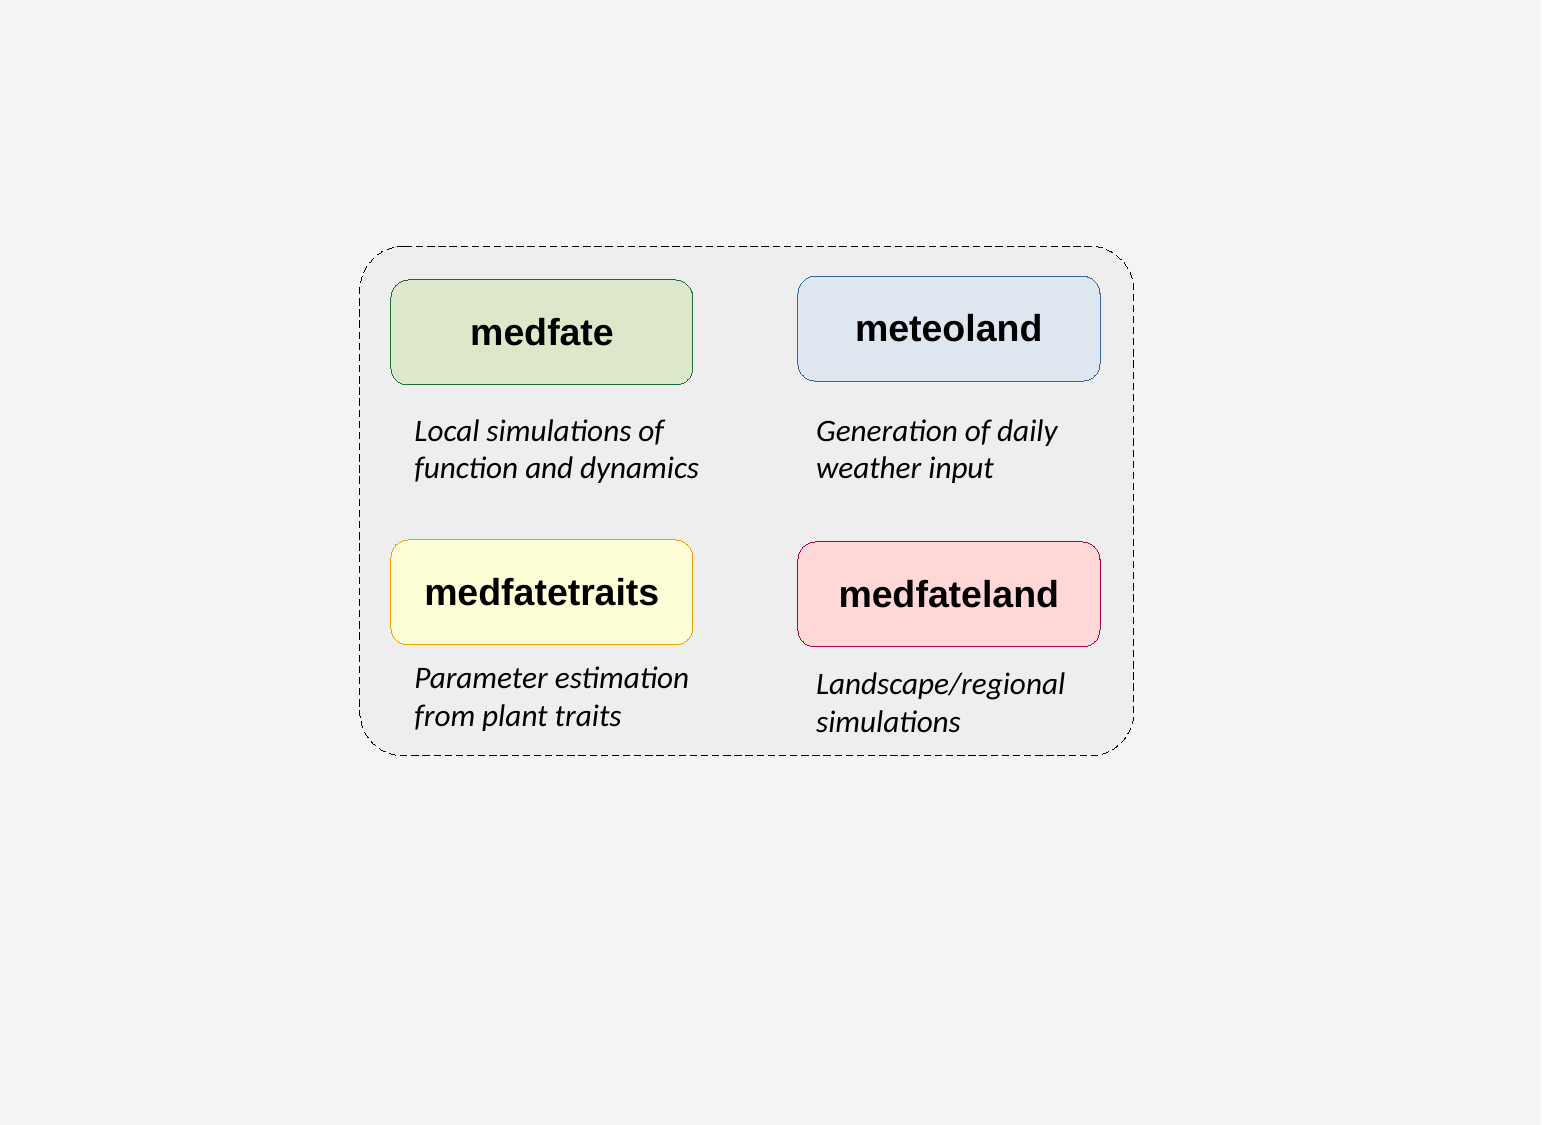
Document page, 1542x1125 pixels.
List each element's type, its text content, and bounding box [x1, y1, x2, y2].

text_box [359, 246, 1134, 756]
text_box Generation of daily weather input [801, 402, 1117, 480]
text_box Landscape/regional simulations [801, 656, 1117, 703]
text_box medfate [390, 279, 693, 385]
text_box medfateland [797, 541, 1101, 647]
text_box meteoland [797, 276, 1101, 382]
text_box Local simulations of function and dynamics [399, 402, 772, 480]
text_box medfatetraits [390, 539, 693, 645]
text_box Parameter estimation from plant traits [399, 650, 715, 697]
